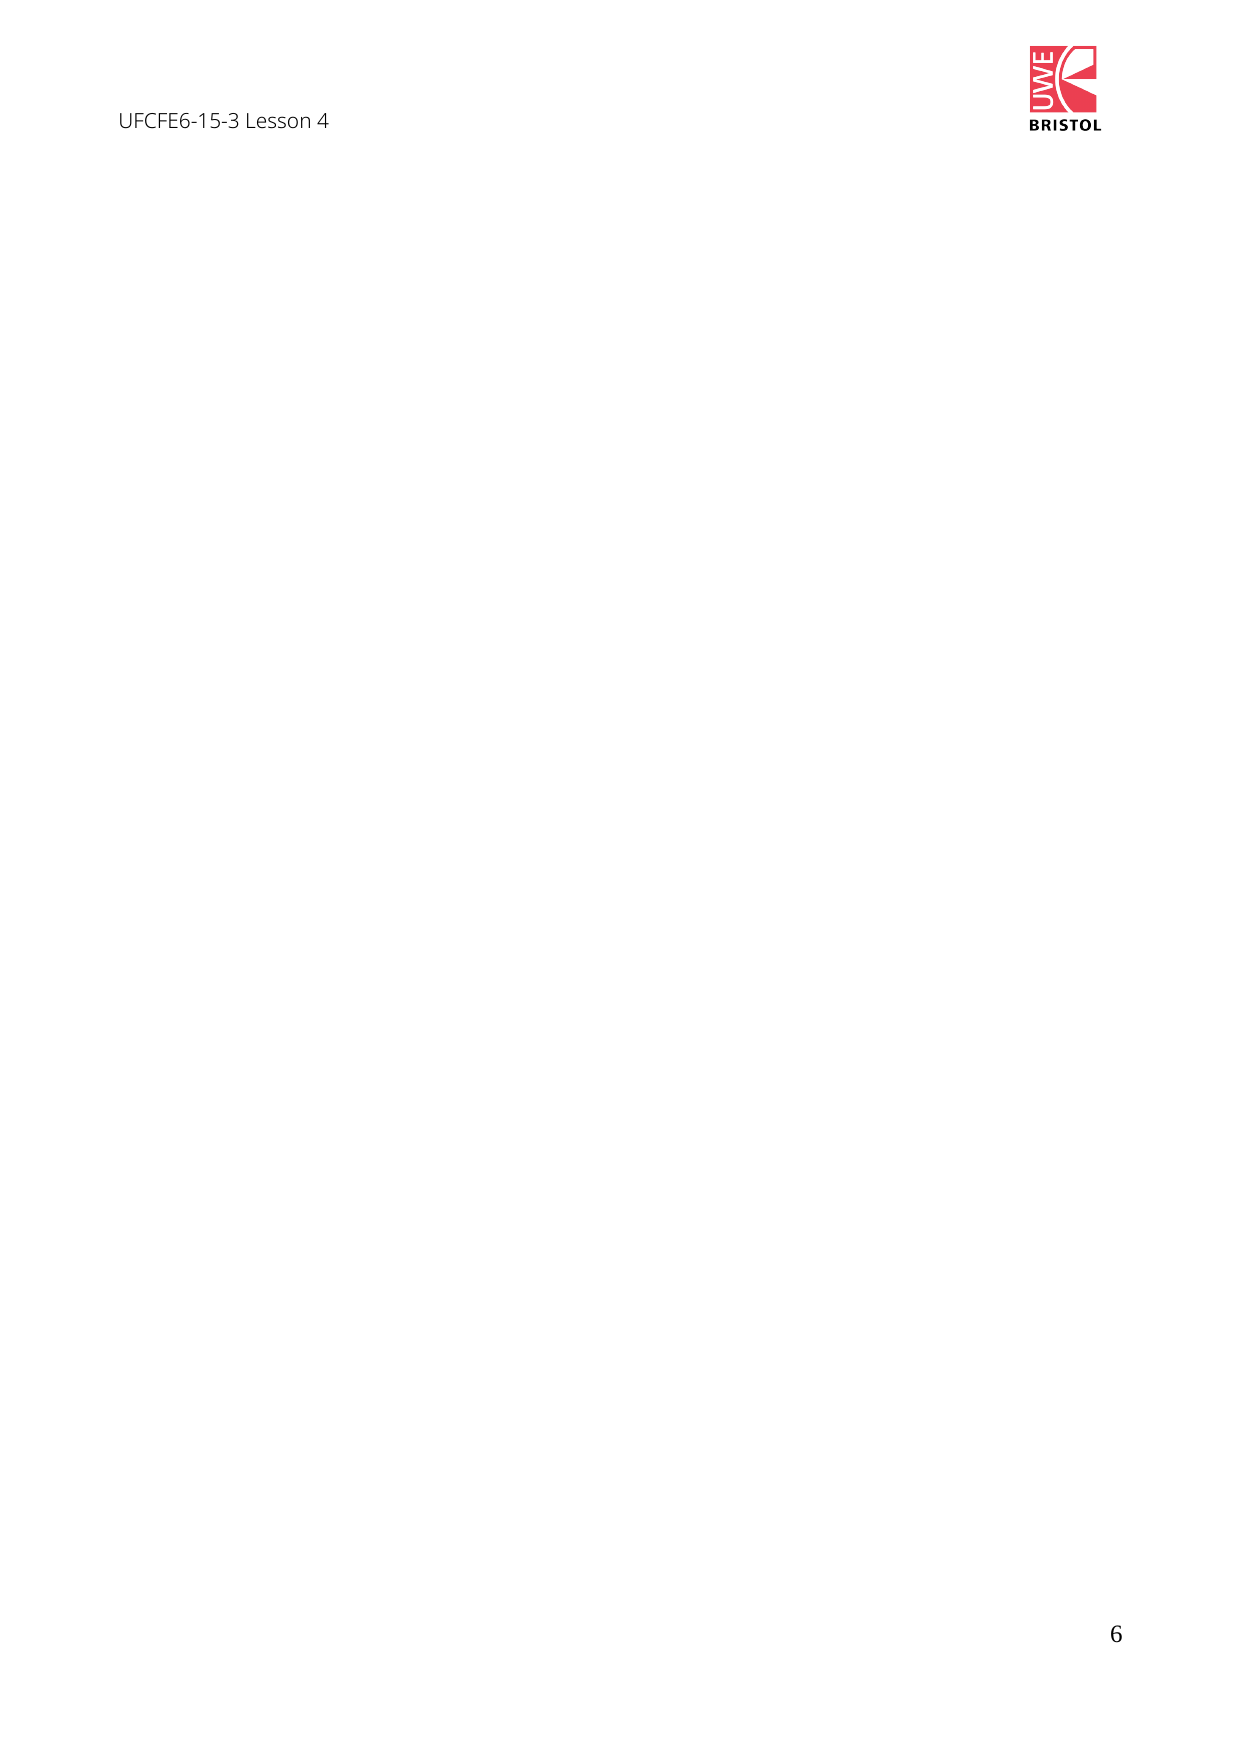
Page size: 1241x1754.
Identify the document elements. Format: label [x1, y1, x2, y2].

picture [1012, 35, 1119, 141]
